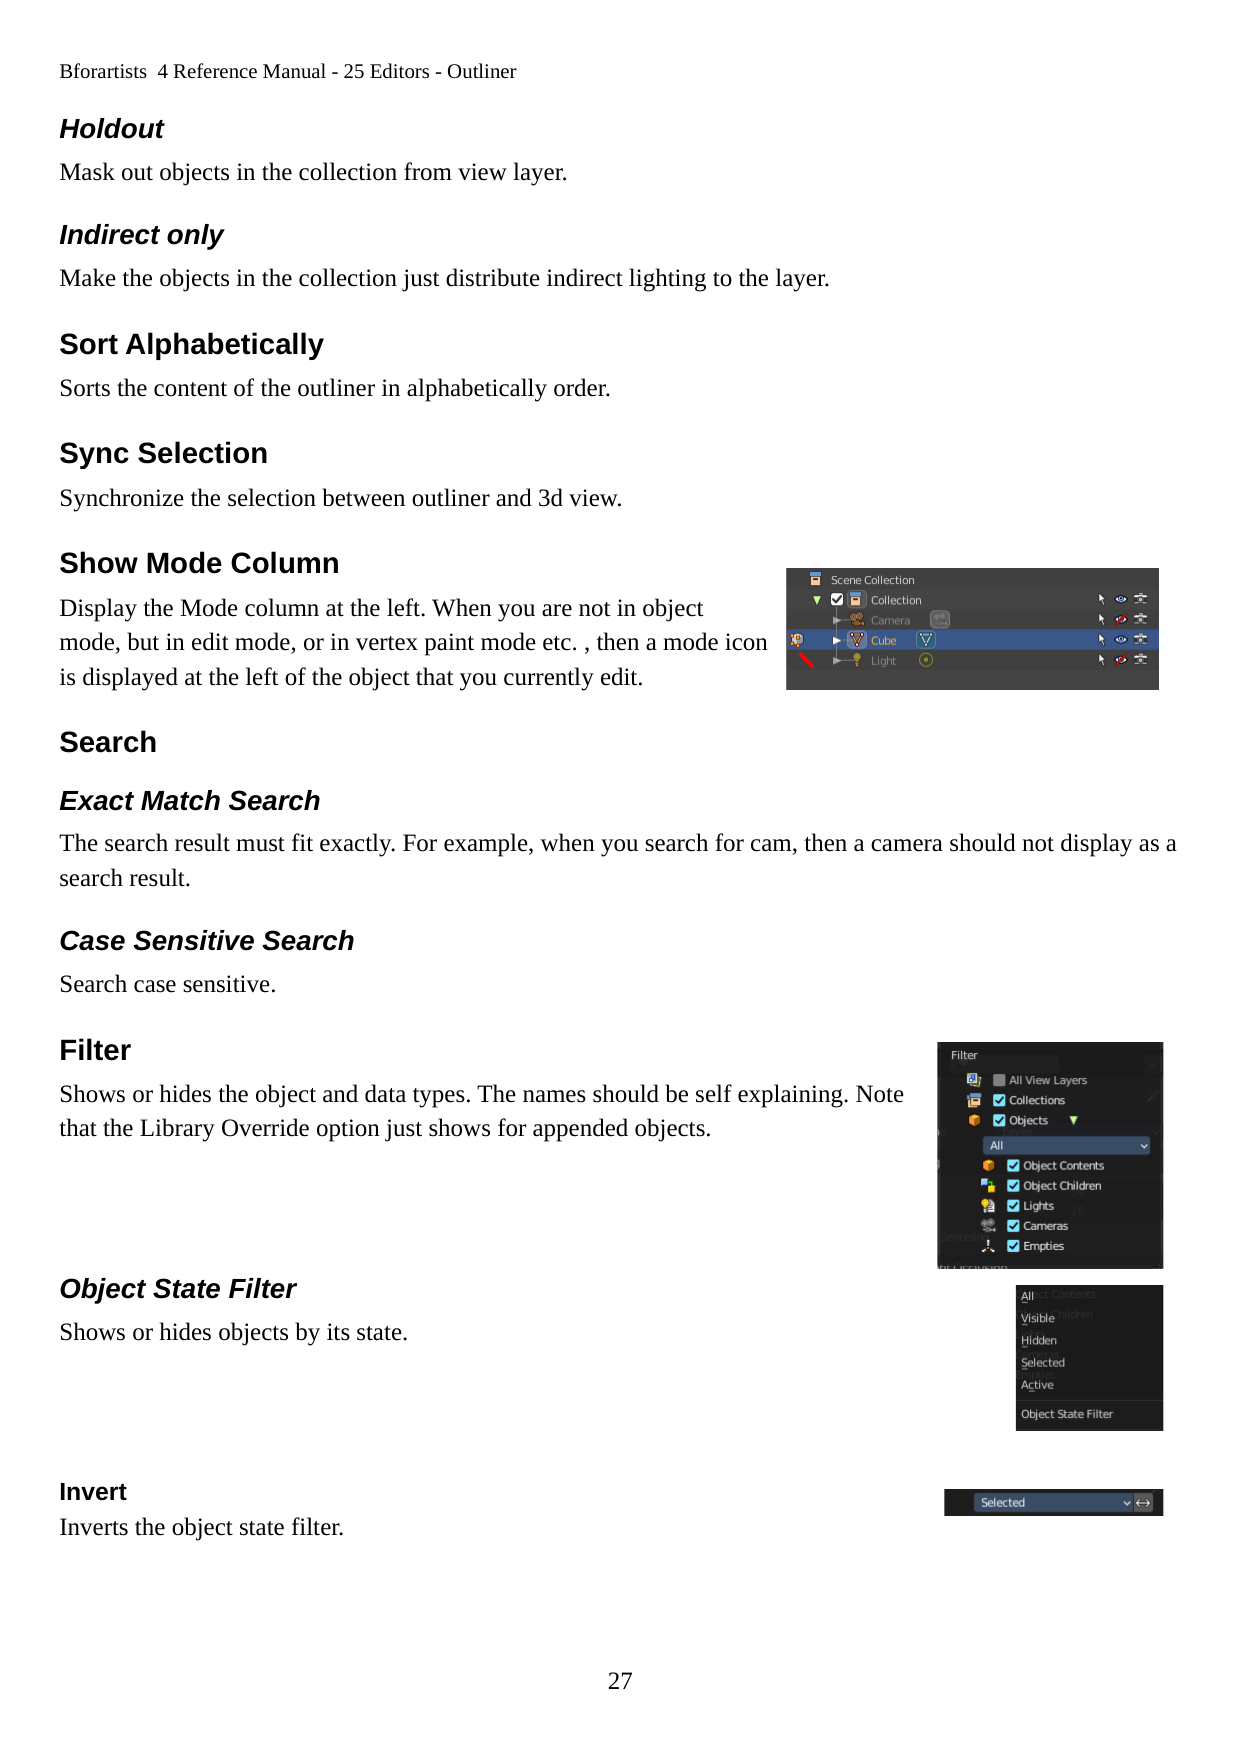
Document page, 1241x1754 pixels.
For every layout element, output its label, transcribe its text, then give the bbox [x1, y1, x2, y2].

subtitle Sort Alphabetically [59, 327, 1181, 360]
subtitle Search [59, 725, 1181, 759]
subtitle Indirect only [59, 218, 1181, 250]
picture [944, 1489, 1164, 1516]
text Inverts the object state filter. [59, 1512, 1181, 1540]
subtitle Filter [59, 1032, 1181, 1066]
text Search case sensitive. [59, 969, 1181, 997]
subtitle Case Sensitive Search [59, 924, 1181, 956]
text Sorts the content of the outliner in alphabetically order. [59, 373, 1181, 402]
text Mask out objects in the collection from view layer. [59, 157, 1181, 186]
subtitle Exact Match Search [59, 784, 1181, 816]
text Make the objects in the collection just distribute indirect lighting to the layer. [59, 263, 1181, 292]
picture [786, 568, 1159, 690]
subtitle Holdout [59, 113, 1181, 144]
subtitle Show Mode Column [59, 546, 1181, 580]
text The search result must fit exactly. For example, when you search for cam, then a camera should not display as a search result. [59, 828, 1181, 892]
text Synchronize the selection between outliner and 3d view. [59, 483, 1181, 511]
picture [1015, 1285, 1164, 1431]
text Shows or hides objects by its state. [59, 1317, 1015, 1346]
subtitle Sync Selection [59, 436, 1181, 470]
subtitle Object State Filter [59, 1273, 1181, 1305]
text Shows or hides the object and data types. The names should be self explaining. Note that the Library Override option just shows for appended objects. [59, 1079, 937, 1142]
subtitle Invert [59, 1477, 1181, 1505]
text Display the Mode column at the left. When you are not in object mode, but in edit mode, or in vertex paint mode etc. , then a mode icon is displayed at the left of the object that you currently edit. [59, 593, 786, 690]
picture [937, 1042, 1164, 1269]
